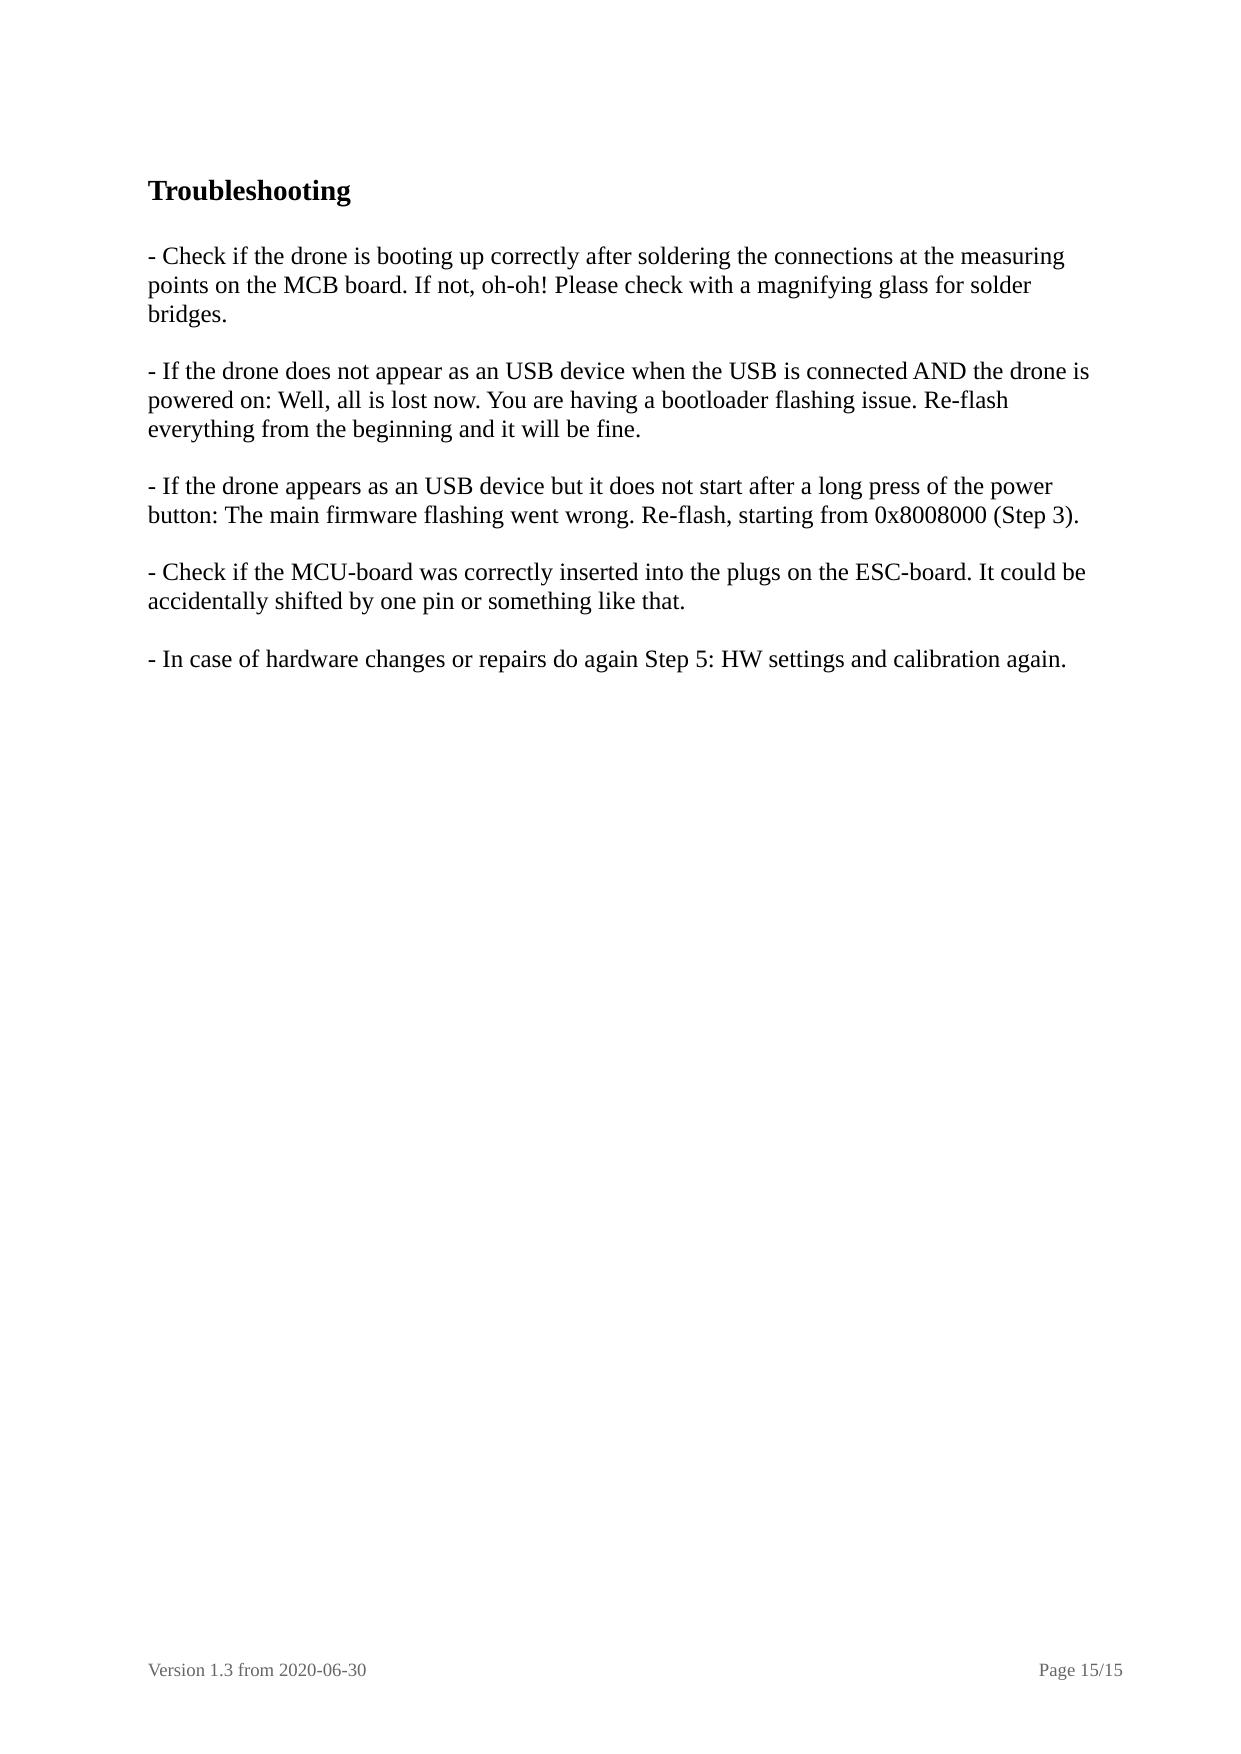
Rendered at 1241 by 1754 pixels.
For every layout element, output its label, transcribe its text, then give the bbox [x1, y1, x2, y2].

text - Check if the drone is booting up correctly after soldering the connections at the measuring points on the MCB board. If not, oh-oh! Please check with a magnifying glass for solder bridges. [148, 241, 1093, 327]
text - In case of hardware changes or repairs do again Step 5: HW settings and calibration again. [148, 644, 1093, 672]
text - If the drone appears as an USB device but it does not start after a long press of the power button: The main firmware flashing went wrong. Re-flash, starting from 0x8008000 (Step 3). [148, 471, 1093, 529]
subtitle Troubleshooting [148, 173, 1093, 206]
text - Check if the MCU-board was correctly inserted into the plugs on the ESC-board. It could be accidentally shifted by one pin or something like that. [148, 557, 1093, 615]
text - If the drone does not appear as an USB device when the USB is connected AND the drone is powered on: Well, all is lost now. You are having a bootloader flashing issue. Re-flash everything from the beginning and it will be fine. [148, 356, 1093, 442]
